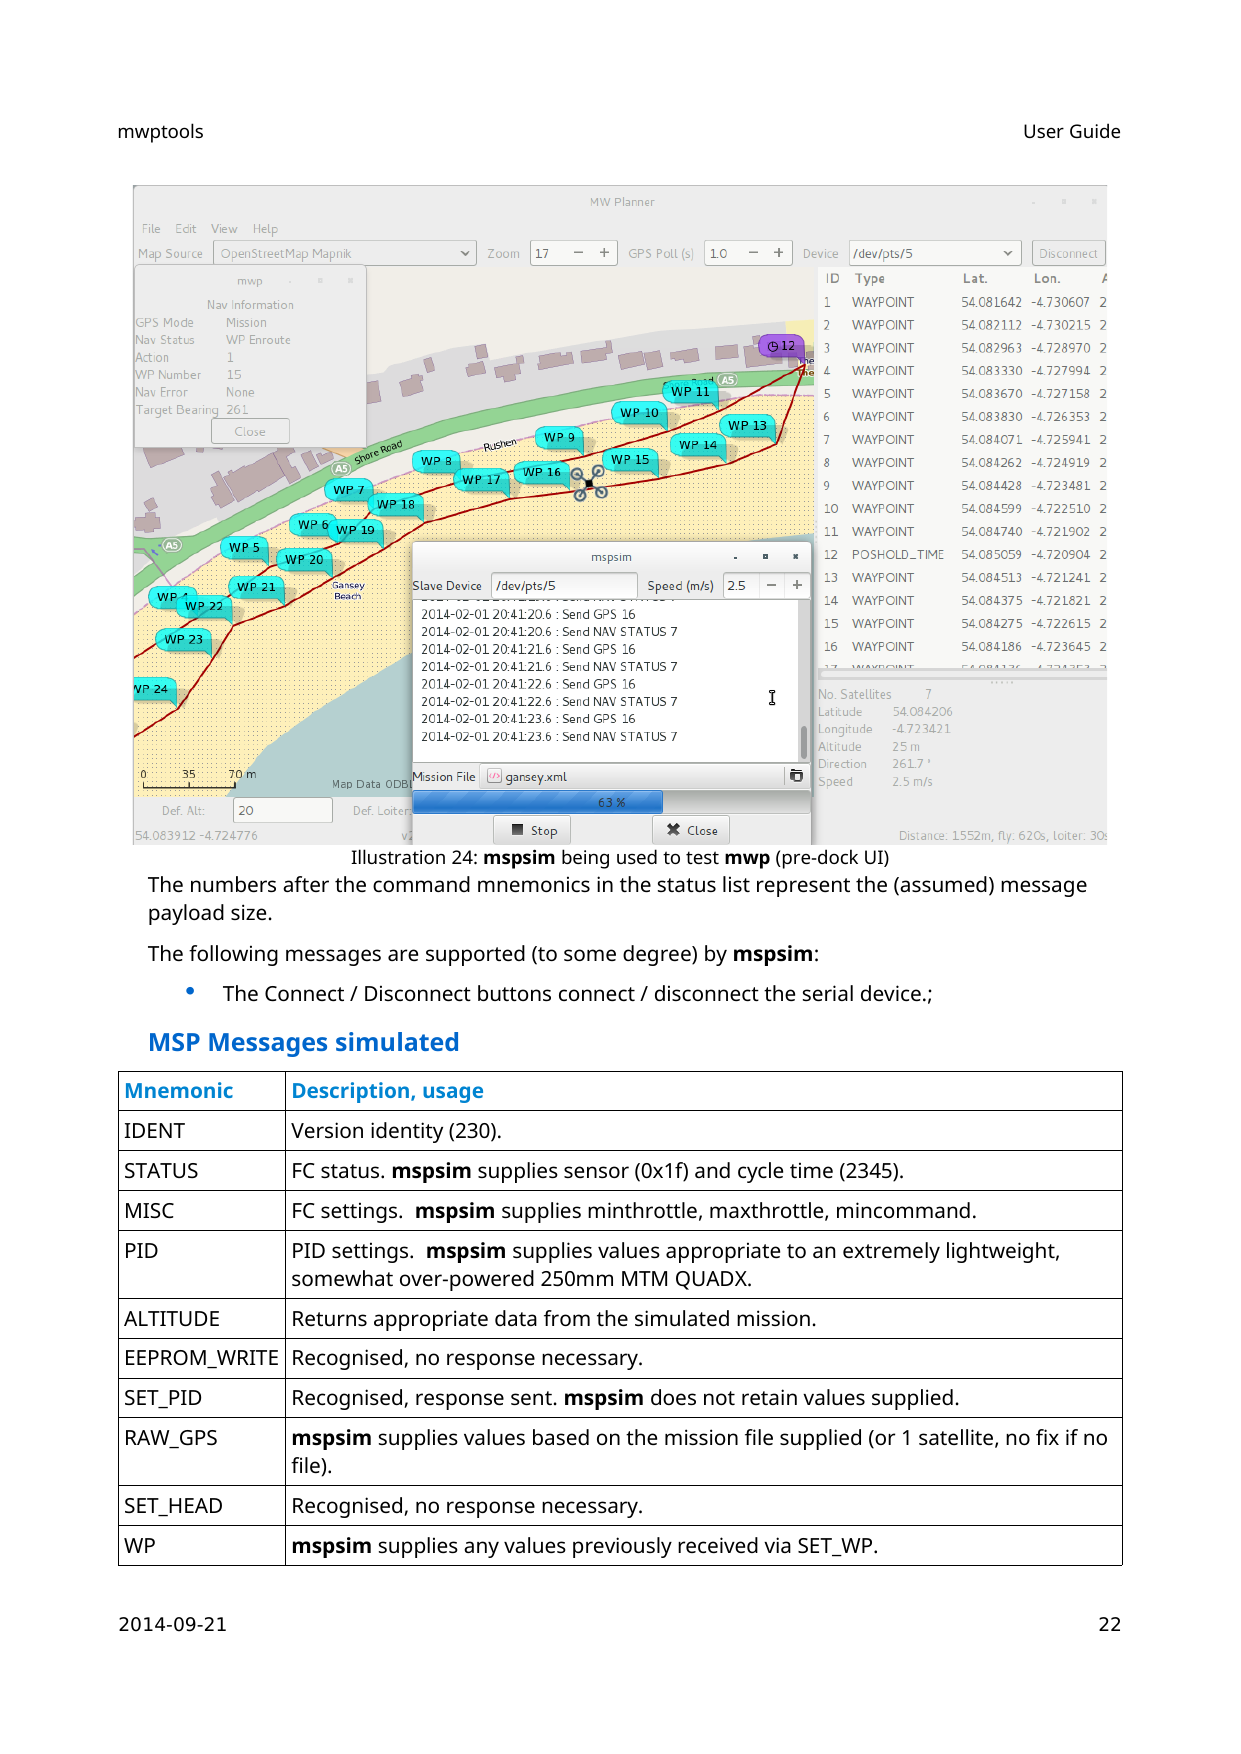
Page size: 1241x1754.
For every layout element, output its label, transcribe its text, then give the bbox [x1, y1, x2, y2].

table_cell RAW_GPS [119, 1418, 285, 1485]
table_cell PID settings. mspsim supplies values appropriate to an extremely lightweight, somewhat over-powered 250mm MTM QUADX. [286, 1231, 1122, 1298]
picture [132, 185, 1108, 845]
table_cell Recognised, no response necessary. [286, 1486, 1122, 1525]
table_cell ALTITUDE [119, 1299, 285, 1338]
text The numbers after the command mnemonics in the status list represent the (assumed) message payload size. [148, 173, 1122, 927]
table_cell mspsim supplies any values previously received via SET_WP. [286, 1526, 1122, 1565]
table_cell Recognised, response sent. mspsim does not retain values supplied. [286, 1379, 1122, 1417]
table_cell Version identity (230). [286, 1111, 1122, 1150]
table_cell FC status. mspsim supplies sensor (0x1f) and cycle time (2345). [286, 1151, 1122, 1190]
table_header Description, usage [286, 1072, 1122, 1110]
table_cell SET_HEAD [119, 1486, 285, 1525]
table_cell mspsim supplies values based on the mission file supplied (or 1 satellite, no fix if no file). [286, 1418, 1122, 1485]
list The Connect / Disconnect buttons connect / disconnect the serial device.; [185, 979, 1122, 1007]
subtitle MSP Messages simulated [148, 1025, 1122, 1059]
table_cell Recognised, no response necessary. [286, 1339, 1122, 1378]
table_cell SET_PID [119, 1379, 285, 1417]
table_cell PID [119, 1231, 285, 1298]
table_cell FC settings. mspsim supplies minthrottle, maxthrottle, mincommand. [286, 1191, 1122, 1230]
table_cell WP [119, 1526, 285, 1565]
text Illustration 24: mspsim being used to test mwp (pre-dock UI) [133, 845, 1107, 870]
text The following messages are supported (to some degree) by mspsim: [148, 939, 1122, 967]
table_cell EEPROM_WRITE [119, 1339, 285, 1378]
table_cell STATUS [119, 1151, 285, 1190]
table_cell MISC [119, 1191, 285, 1230]
table_cell IDENT [119, 1111, 285, 1150]
table_header Mnemonic [119, 1072, 285, 1110]
table_cell Returns appropriate data from the simulated mission. [286, 1299, 1122, 1338]
